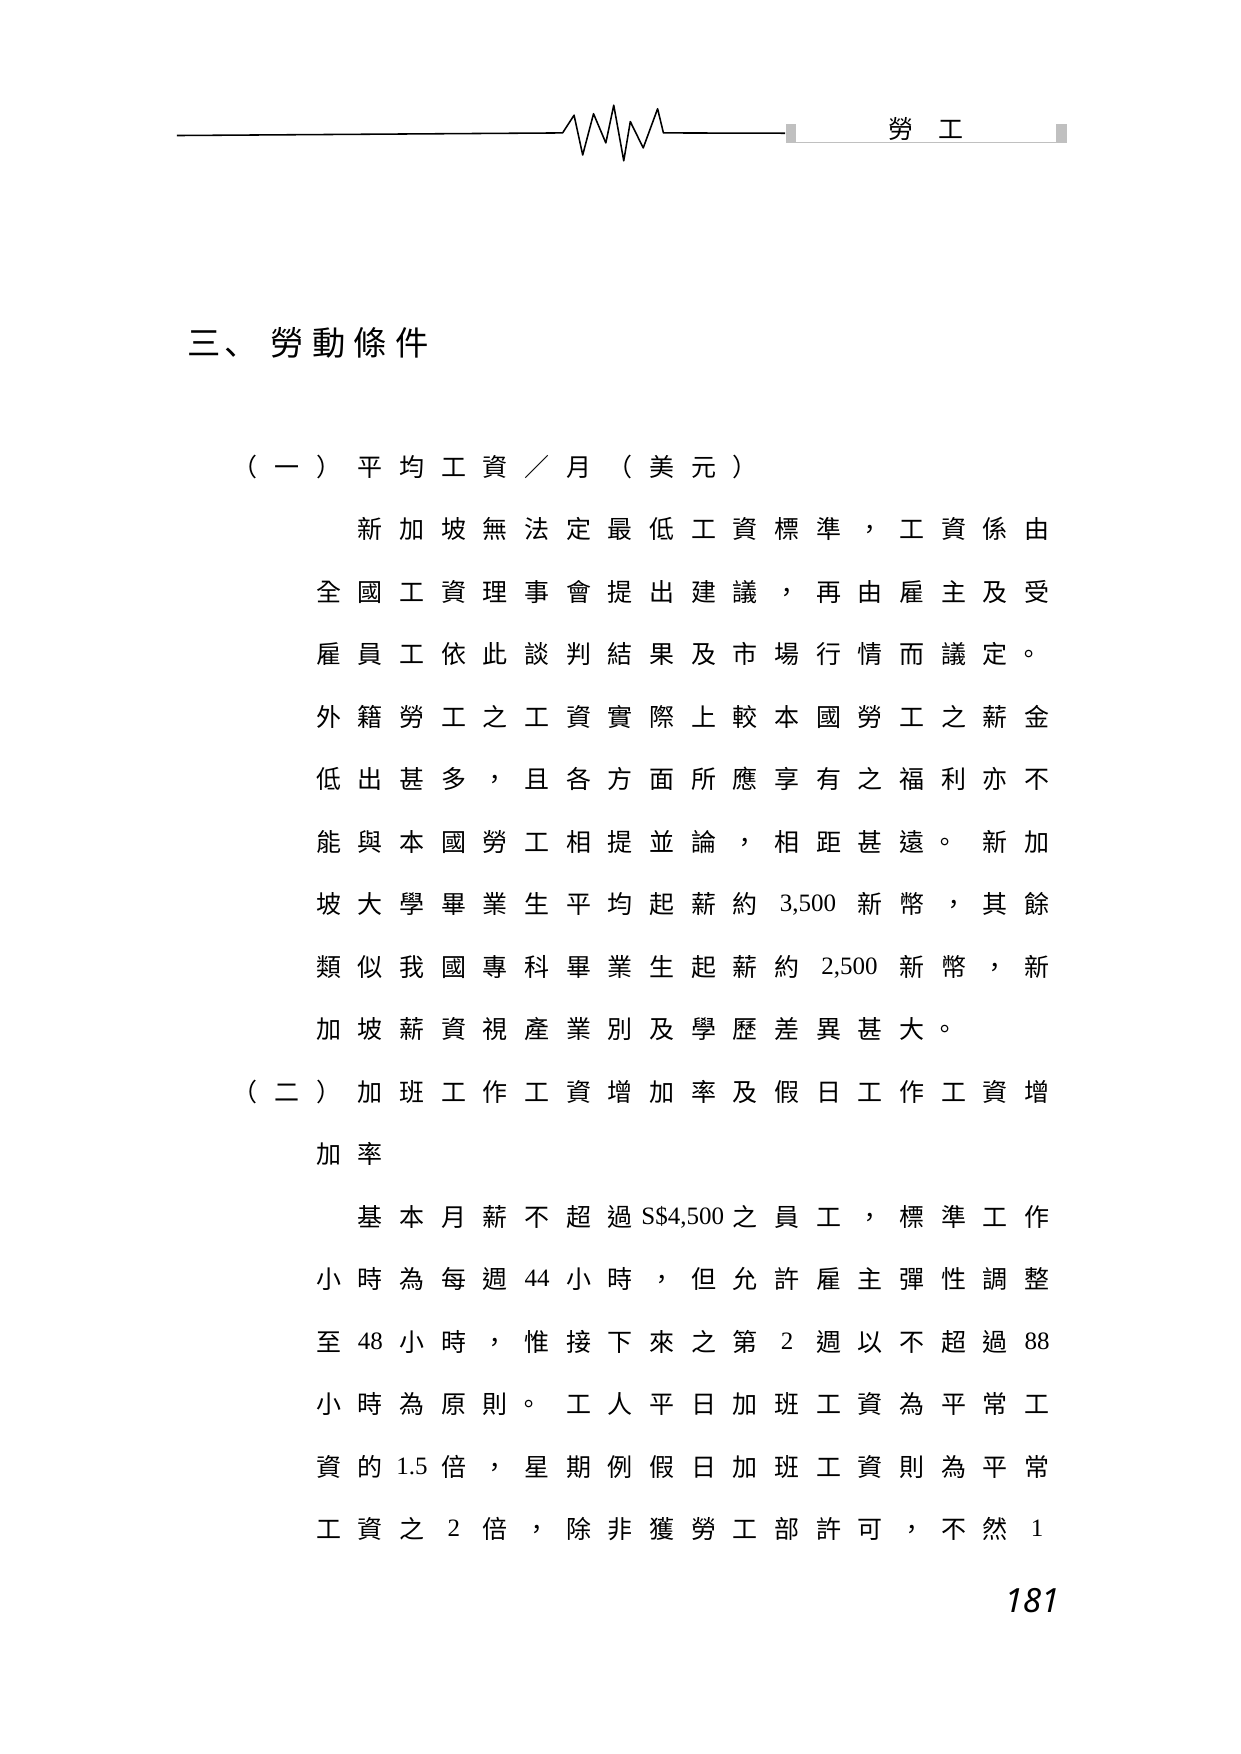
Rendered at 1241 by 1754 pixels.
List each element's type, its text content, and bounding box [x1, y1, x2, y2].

text 基本月薪不超過S$4,500之員工，標準工作小時為每週44小時，但允許雇主彈性調整至48小時，惟接下來之第2週以不超過88小時為原則。工人平日加班工資為平常工資的1.5倍，星期例假日加班工資則為平常工資之2倍，除非獲勞工部許可，不然1 [281, 1174, 1058, 1549]
text （一）平均工資／月（美元） [207, 424, 1058, 486]
text （二）加班工作工資增加率及假日工作工資增加率 [207, 1049, 1058, 1174]
text 三、勞動條件 [183, 299, 1058, 361]
text 新加坡無法定最低工資標準，工資係由全國工資理事會提出建議，再由雇主及受雇員工依此談判結果及市場行情而議定。外籍勞工之工資實際上較本國勞工之薪金低出甚多，且各方面所應享有之福利亦不能與本國勞工相提並論，相距甚遠。新加坡大學畢業生平均起薪約3,500新幣，其餘類似我國專科畢業生起薪約2,500新幣，新加坡薪資視產業別及學歷差異甚大。 [281, 486, 1058, 1049]
